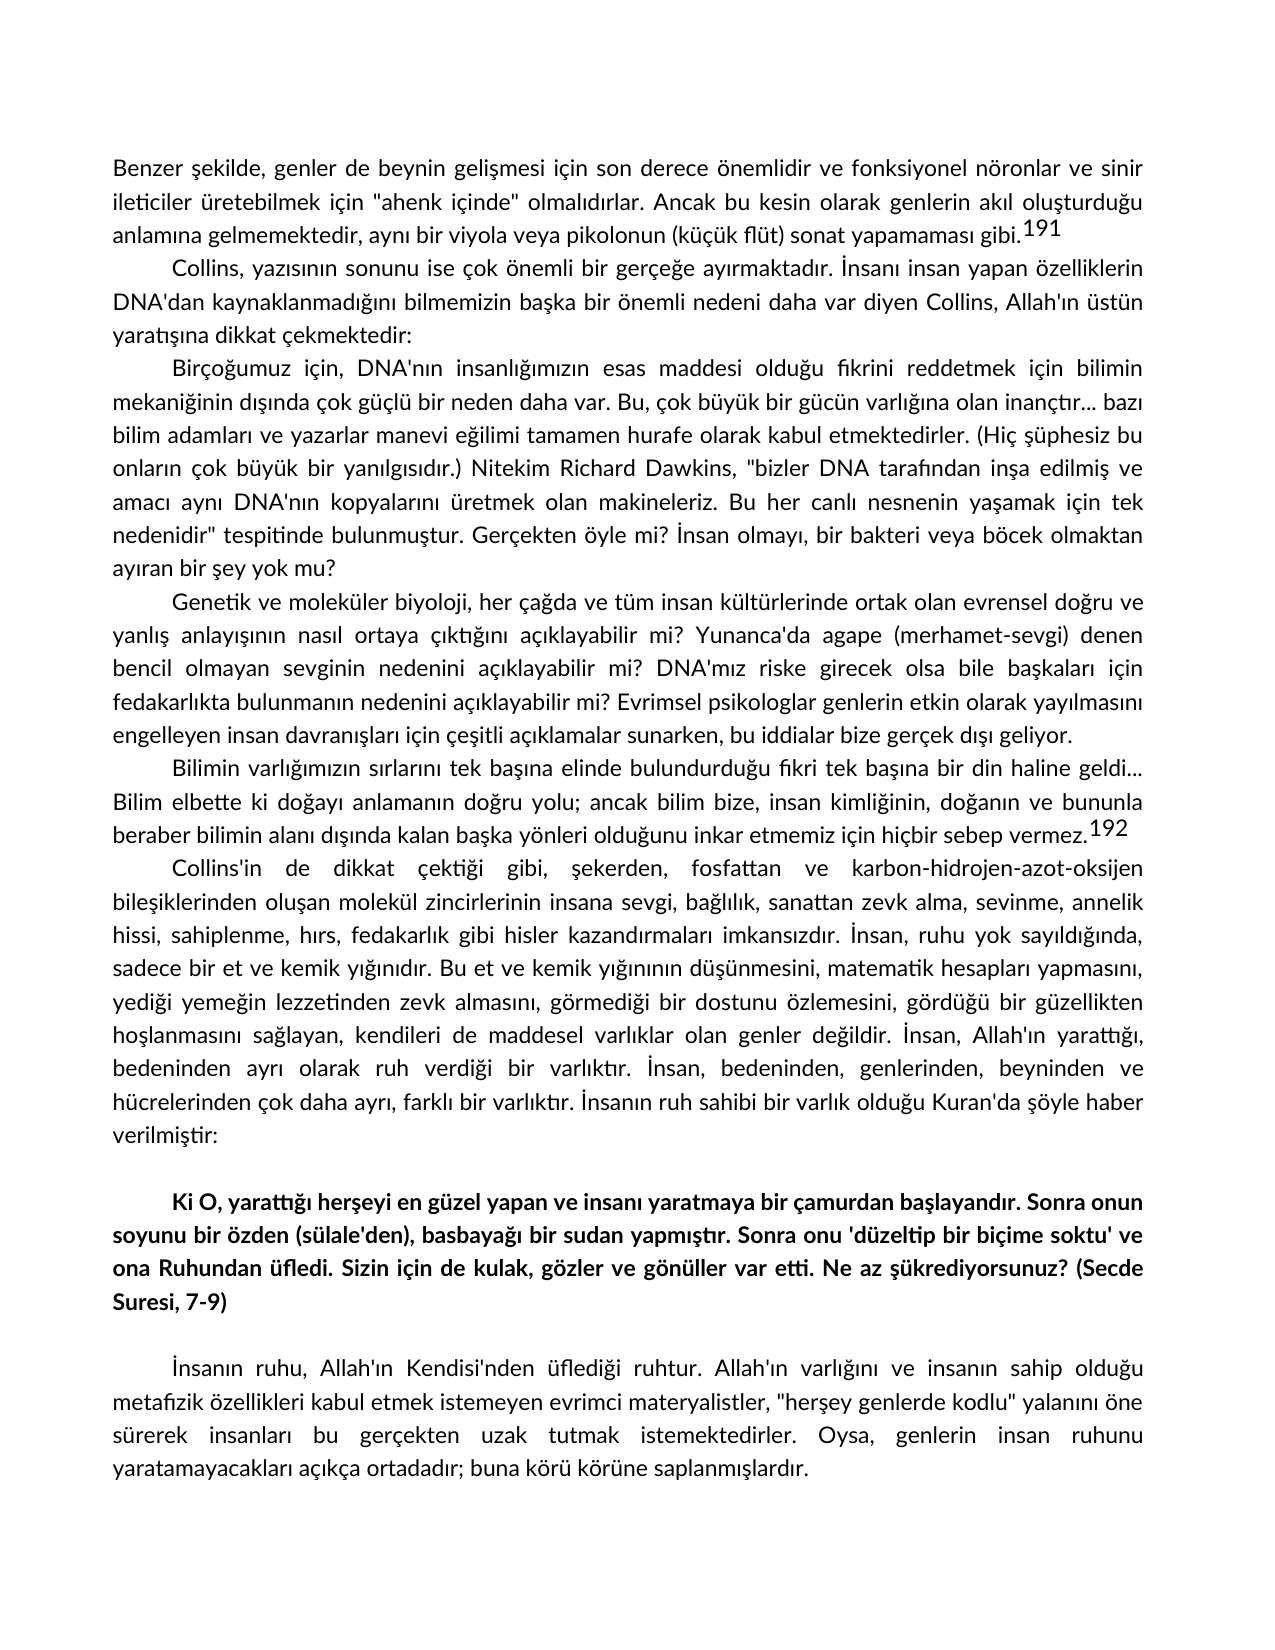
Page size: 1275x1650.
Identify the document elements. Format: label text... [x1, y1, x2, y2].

text Collins'in de dikkat çektiği gibi, şekerden, fosfattan ve karbon-hidrojen-azot-oksijen bileşiklerinden oluşan molekül zincirlerinin insana sevgi, bağlılık, sanattan zevk alma, sevinme, annelik hissi, sahiplenme, hırs, fedakarlık gibi hisler kazandırmaları imkansızdır. İnsan, ruhu yok sayıldığında, sadece bir et ve kemik yığınıdır. Bu et ve kemik yığınının düşünmesini, matematik hesapları yapmasını, yediği yemeğin lezzetinden zevk almasını, görmediği bir dostunu özlemesini, gördüğü bir güzellikten hoşlanmasını sağlayan, kendileri de maddesel varlıklar olan genler değildir. İnsan, Allah'ın yarattığı, bedeninden ayrı olarak ruh verdiği bir varlıktır. İnsan, bedeninden, genlerinden, beyninden ve hücrelerinden çok daha ayrı, farklı bir varlıktır. İnsanın ruh sahibi bir varlık olduğu Kuran'da şöyle haber verilmiştir: [112, 850, 1145, 1150]
text İnsanın ruhu, Allah'ın Kendisi'nden üflediği ruhtur. Allah'ın varlığını ve insanın sahip olduğu metafizik özellikleri kabul etmek istemeyen evrimci materyalistler, "herşey genlerde kodlu" yalanını öne sürerek insanları bu gerçekten uzak tutmak istemektedirler. Oysa, genlerin insan ruhunu yaratamayacakları açıkça ortadadır; buna körü körüne saplanmışlardır. [112, 1350, 1145, 1483]
text Collins, yazısının sonunu ise çok önemli bir gerçeğe ayırmaktadır. İnsanı insan yapan özelliklerin DNA'dan kaynaklanmadığını bilmemizin başka bir önemli nedeni daha var diyen Collins, Allah'ın üstün yaratışına dikkat çekmektedir: [112, 250, 1145, 350]
text Genetik ve moleküler biyoloji, her çağda ve tüm insan kültürlerinde ortak olan evrensel doğru ve yanlış anlayışının nasıl ortaya çıktığını açıklayabilir mi? Yunanca'da agape (merhamet-sevgi) denen bencil olmayan sevginin nedenini açıklayabilir mi? DNA'mız riske girecek olsa bile başkaları için fedakarlıkta bulunmanın nedenini açıklayabilir mi? Evrimsel psikologlar genlerin etkin olarak yayılmasını engelleyen insan davranışları için çeşitli açıklamalar sunarken, bu iddialar bize gerçek dışı geliyor. [112, 583, 1145, 750]
text Ki O, yarattığı herşeyi en güzel yapan ve insanı yaratmaya bir çamurdan başlayandır. Sonra onun soyunu bir özden (sülale'den), basbayağı bir sudan yapmıştır. Sonra onu 'düzeltip bir biçime soktu' ve ona Ruhundan üfledi. Sizin için de kulak, gözler ve gönüller var etti. Ne az şükrediyorsunuz? (Secde Suresi, 7-9) [112, 1183, 1145, 1317]
text Benzer şekilde, genler de beynin gelişmesi için son derece önemlidir ve fonksiyonel nöronlar ve sinir ileticiler üretebilmek için "ahenk içinde" olmalıdırlar. Ancak bu kesin olarak genlerin akıl oluşturduğu anlamına gelmemektedir, aynı bir viyola veya pikolonun (küçük flüt) sonat yapamaması gibi.191 [112, 150, 1145, 250]
text Bilimin varlığımızın sırlarını tek başına elinde bulundurduğu fikri tek başına bir din haline geldi... Bilim elbette ki doğayı anlamanın doğru yolu; ancak bilim bize, insan kimliğinin, doğanın ve bununla beraber bilimin alanı dışında kalan başka yönleri olduğunu inkar etmemiz için hiçbir sebep vermez.192 [112, 750, 1145, 850]
text Birçoğumuz için, DNA'nın insanlığımızın esas maddesi olduğu fikrini reddetmek için bilimin mekaniğinin dışında çok güçlü bir neden daha var. Bu, çok büyük bir gücün varlığına olan inançtır... bazı bilim adamları ve yazarlar manevi eğilimi tamamen hurafe olarak kabul etmektedirler. (Hiç şüphesiz bu onların çok büyük bir yanılgısıdır.) Nitekim Richard Dawkins, "bizler DNA tarafından inşa edilmiş ve amacı aynı DNA'nın kopyalarını üretmek olan makineleriz. Bu her canlı nesnenin yaşamak için tek nedenidir" tespitinde bulunmuştur. Gerçekten öyle mi? İnsan olmayı, bir bakteri veya böcek olmaktan ayıran bir şey yok mu? [112, 350, 1145, 583]
